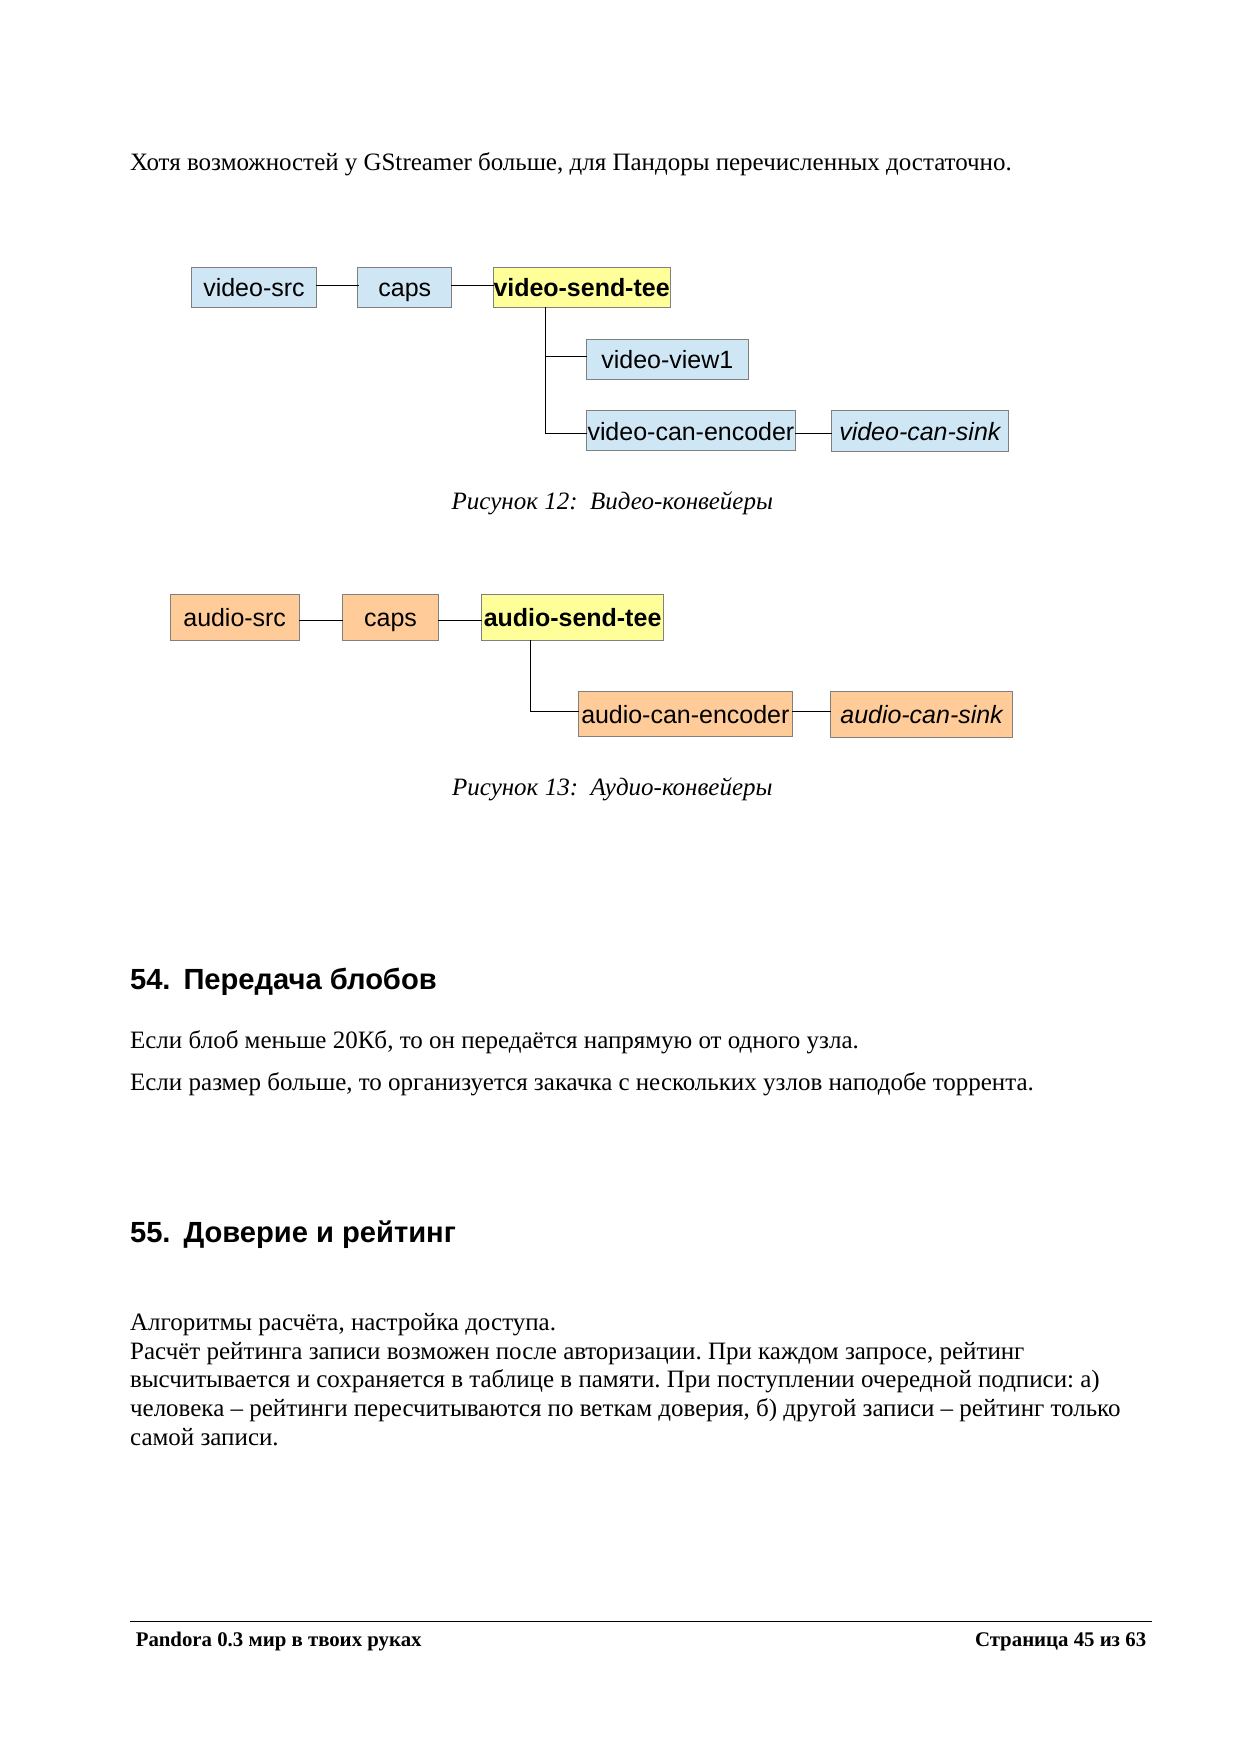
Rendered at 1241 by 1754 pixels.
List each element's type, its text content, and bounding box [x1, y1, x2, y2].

text Алгоритмы расчёта, настройка доступа. [130, 1307, 1152, 1336]
text Рисунок 13: Аудио-конвейеры [127, 772, 1099, 801]
text Если блоб меньше 20Кб, то он передаётся напрямую от одного узла. [130, 1026, 1152, 1054]
text Хотя возможностей у GStreamer больше, для Пандоры перечисленных достаточно. [130, 147, 1152, 176]
text Расчёт рейтинга записи возможен после авторизации. При каждом запросе, рейтинг высчитывается и сохраняется в таблице в памяти. При поступлении очередной подписи: а) человека – рейтинги пересчитываются по веткам доверия, б) другой записи – рейтинг только самой записи. [130, 1336, 1152, 1451]
subtitle Передача блобов [130, 962, 1152, 995]
subtitle Доверие и рейтинг [130, 1215, 1152, 1248]
text Рисунок 12: Видео-конвейеры [127, 486, 1099, 515]
text Если размер больше, то организуется закачка с нескольких узлов наподобе торрента. [130, 1067, 1152, 1096]
